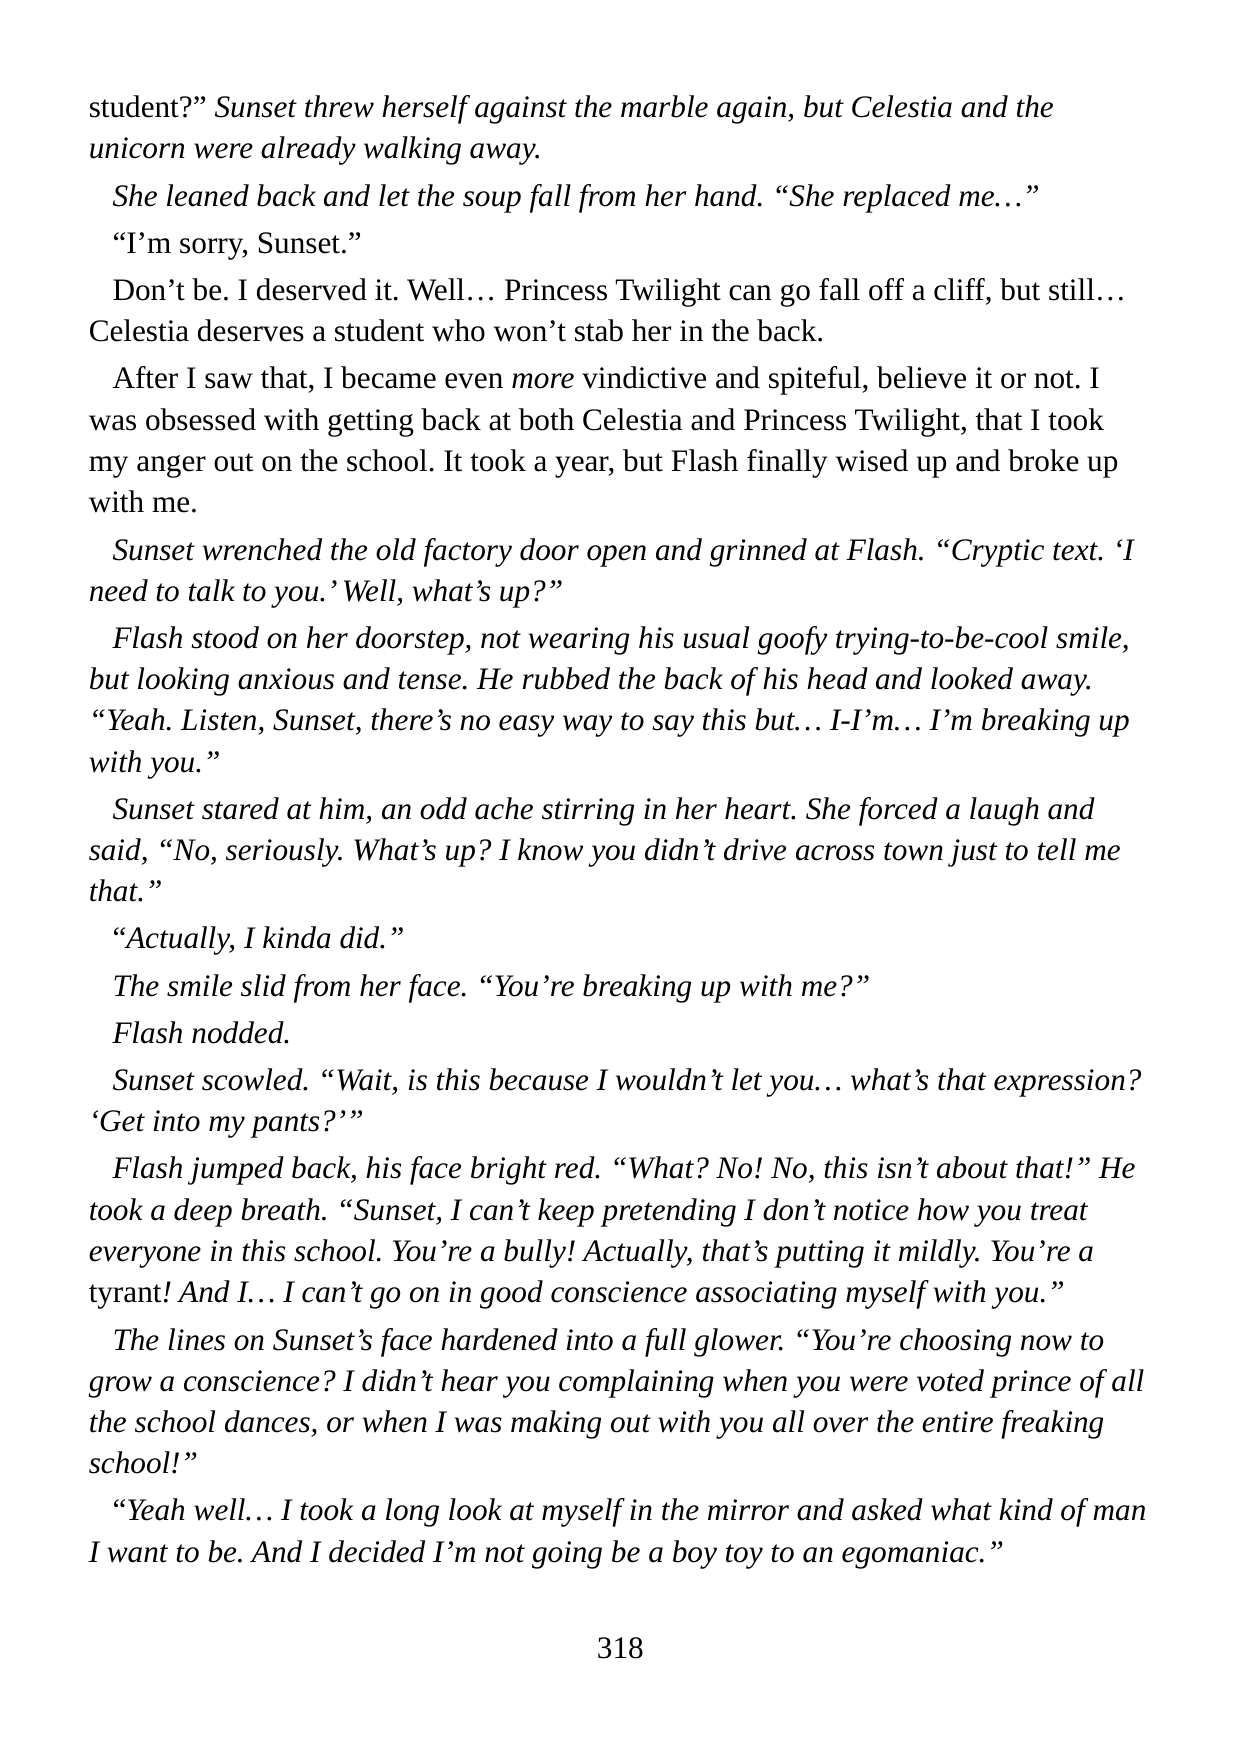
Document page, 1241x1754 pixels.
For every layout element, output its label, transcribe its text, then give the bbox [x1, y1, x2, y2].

text Sunset wrenched the old factory door open and grinned at Flash. “Cryptic text. ‘I need to talk to you.’ Well, what’s up?” [88, 531, 1152, 608]
text The lines on Sunset’s face hardened into a full glower. “You’re choosing now to grow a conscience? I didn’t hear you complaining when you were voted prince of all the school dances, or when I was making out with you all over the entire freaking school!” [88, 1321, 1152, 1480]
text After I saw that, I became even more vindictive and spiteful, believe it or not. I was obsessed with getting back at both Celestia and Princess Twilight, that I took my anger out on the school. It took a year, but Flash finally wised up and broke up with me. [88, 360, 1152, 519]
text Flash jumped back, his face bright red. “What? No! No, this isn’t about that!” He took a deep breath. “Sunset, I can’t keep pretending I don’t notice how you treat everyone in this school. You’re a bully! Actually, that’s putting it mildly. You’re a tyrant! And I… I can’t go on in good conscience associating myself with you.” [88, 1150, 1152, 1309]
text Sunset scowled. “Wait, is this because I wouldn’t let you… what’s that expression? ‘Get into my pants?’” [88, 1061, 1152, 1138]
text student?” Sunset threw herself against the marble again, but Celestia and the unicorn were already walking away. [88, 88, 1152, 166]
text “I’m sorry, Sunset.” [88, 224, 1152, 260]
text The smile slid from her face. “You’re breaking up with me?” [88, 967, 1152, 1003]
text Flash stood on her doorstep, not wearing his usual goofy trying-to-be-cool smile, but looking anxious and tense. He rubbed the back of his head and looked away. “Yeah. Listen, Sunset, there’s no easy way to say this but… I-I’m… I’m breaking up with you.” [88, 619, 1152, 779]
text “Actually, I kinda did.” [88, 920, 1152, 956]
text “Yeah well… I took a long look at myself in the mirror and asked what kind of man I want to be. And I decided I’m not going be a boy toy to an egomaniac.” [88, 1492, 1152, 1569]
text She leaned back and let the soup fall from her hand. “She replaced me…” [88, 177, 1152, 213]
text Sunset stared at him, an odd ache stirring in her heart. She forced a laugh and said, “No, seriously. What’s up? I know you didn’t drive across town just to tell me that.” [88, 790, 1152, 908]
text Don’t be. I deserved it. Well… Princess Twilight can go fall off a cliff, but still… Celestia deserves a student who won’t stab her in the back. [88, 271, 1152, 348]
text Flash nodded. [88, 1014, 1152, 1050]
